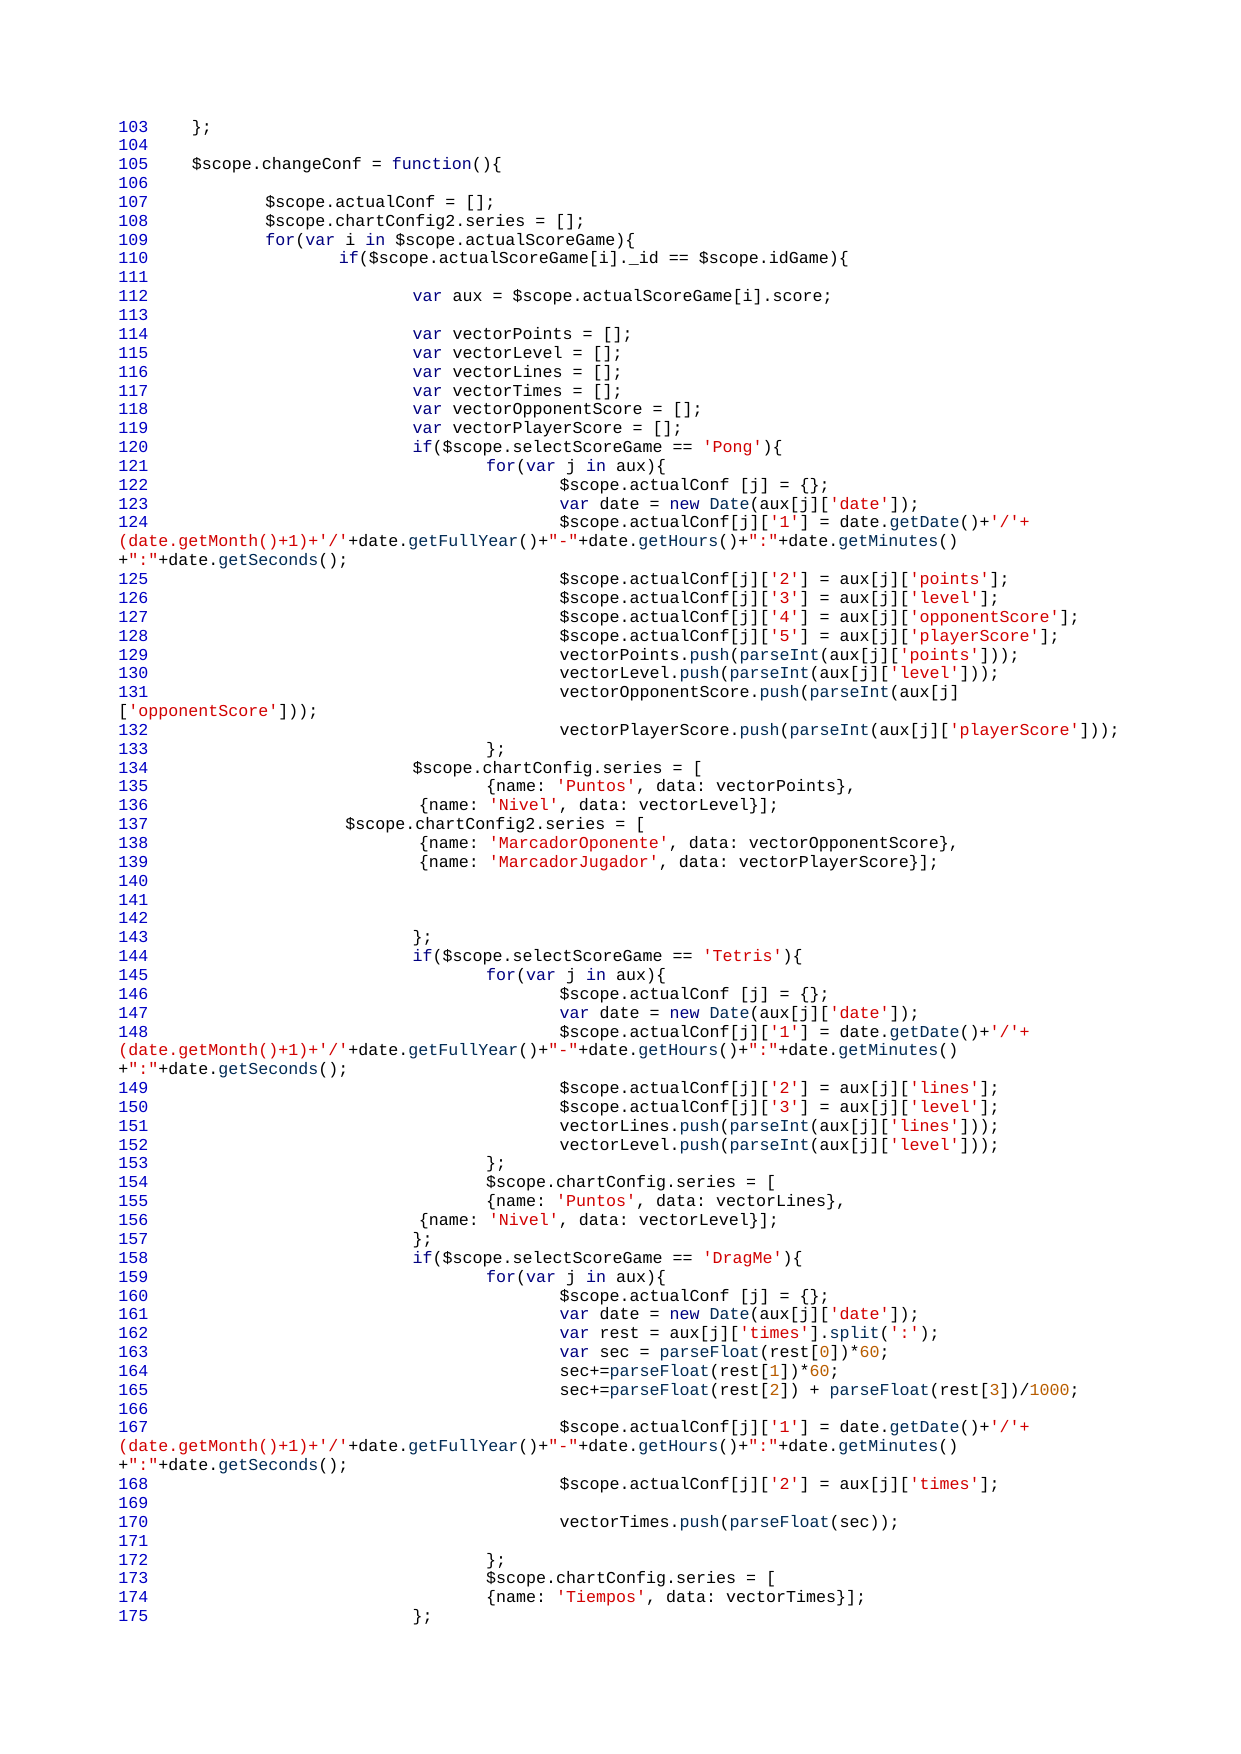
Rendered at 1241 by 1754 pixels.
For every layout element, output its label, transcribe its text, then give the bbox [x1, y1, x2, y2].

text 160 $scope.actualConf [j] = {}; [118, 1287, 1122, 1306]
text 103 }; [118, 118, 1122, 137]
text 155 {name: 'Puntos', data: vectorLines}, [118, 1193, 1122, 1212]
text 141 [118, 891, 1122, 910]
text 161 var date = new Date(aux[j]['date']); [118, 1306, 1122, 1325]
text 150 $scope.actualConf[j]['3'] = aux[j]['level']; [118, 1098, 1122, 1117]
text 120 if($scope.selectScoreGame == 'Pong'){ [118, 439, 1122, 457]
text 105 $scope.changeConf = function(){ [118, 156, 1122, 175]
text 106 [118, 175, 1122, 193]
text 144 if($scope.selectScoreGame == 'Tetris'){ [118, 948, 1122, 967]
text 166 [118, 1400, 1122, 1419]
text 158 if($scope.selectScoreGame == 'DragMe'){ [118, 1249, 1122, 1268]
text 104 [118, 137, 1122, 156]
text 129 vectorPoints.push(parseInt(aux[j]['points'])); [118, 646, 1122, 665]
text 168 $scope.actualConf[j]['2'] = aux[j]['times']; [118, 1476, 1122, 1494]
text 162 var rest = aux[j]['times'].split(':'); [118, 1325, 1122, 1344]
text 125 $scope.actualConf[j]['2'] = aux[j]['points']; [118, 571, 1122, 589]
text 152 vectorLevel.push(parseInt(aux[j]['level'])); [118, 1136, 1122, 1155]
text 167 $scope.actualConf[j]['1'] = date.getDate()+'/'+(date.getMonth()+1)+'/'+date.getFullYear()+"-"+date.getHours()+":"+date.getMinutes()+":"+date.getSeconds(); [118, 1419, 1122, 1476]
text 110 if($scope.actualScoreGame[i]._id == $scope.idGame){ [118, 250, 1122, 269]
text 114 var vectorPoints = []; [118, 326, 1122, 344]
text 137 $scope.chartConfig2.series = [ [118, 816, 1122, 834]
text 170 vectorTimes.push(parseFloat(sec)); [118, 1513, 1122, 1532]
text 153 }; [118, 1155, 1122, 1174]
text 151 vectorLines.push(parseInt(aux[j]['lines'])); [118, 1117, 1122, 1136]
text 164 sec+=parseFloat(rest[1])*60; [118, 1362, 1122, 1381]
text 154 $scope.chartConfig.series = [ [118, 1174, 1122, 1193]
text 134 $scope.chartConfig.series = [ [118, 759, 1122, 778]
text 142 [118, 910, 1122, 929]
text 116 var vectorLines = []; [118, 363, 1122, 382]
text 123 var date = new Date(aux[j]['date']); [118, 495, 1122, 514]
text 163 var sec = parseFloat(rest[0])*60; [118, 1344, 1122, 1362]
text 124 $scope.actualConf[j]['1'] = date.getDate()+'/'+(date.getMonth()+1)+'/'+date.getFullYear()+"-"+date.getHours()+":"+date.getMinutes()+":"+date.getSeconds(); [118, 514, 1122, 571]
text 118 var vectorOpponentScore = []; [118, 401, 1122, 420]
text 165 sec+=parseFloat(rest[2]) + parseFloat(rest[3])/1000; [118, 1381, 1122, 1400]
text 122 $scope.actualConf [j] = {}; [118, 476, 1122, 495]
text 146 $scope.actualConf [j] = {}; [118, 985, 1122, 1004]
text 121 for(var j in aux){ [118, 457, 1122, 476]
text 138 {name: 'MarcadorOponente', data: vectorOpponentScore}, [118, 834, 1122, 853]
text 156 {name: 'Nivel', data: vectorLevel}]; [118, 1212, 1122, 1231]
text 107 $scope.actualConf = []; [118, 193, 1122, 212]
text 131 vectorOpponentScore.push(parseInt(aux[j]['opponentScore'])); [118, 684, 1122, 721]
text 139 {name: 'MarcadorJugador', data: vectorPlayerScore}]; [118, 853, 1122, 872]
text 109 for(var i in $scope.actualScoreGame){ [118, 231, 1122, 250]
text 140 [118, 872, 1122, 891]
text 143 }; [118, 929, 1122, 948]
text 175 }; [118, 1608, 1122, 1626]
text 108 $scope.chartConfig2.series = []; [118, 212, 1122, 231]
text 135 {name: 'Puntos', data: vectorPoints}, [118, 778, 1122, 797]
text 136 {name: 'Nivel', data: vectorLevel}]; [118, 797, 1122, 816]
text 169 [118, 1494, 1122, 1513]
text 112 var aux = $scope.actualScoreGame[i].score; [118, 288, 1122, 307]
text 119 var vectorPlayerScore = []; [118, 420, 1122, 439]
text 127 $scope.actualConf[j]['4'] = aux[j]['opponentScore']; [118, 608, 1122, 627]
text 148 $scope.actualConf[j]['1'] = date.getDate()+'/'+(date.getMonth()+1)+'/'+date.getFullYear()+"-"+date.getHours()+":"+date.getMinutes()+":"+date.getSeconds(); [118, 1023, 1122, 1080]
text 111 [118, 269, 1122, 288]
text 171 [118, 1532, 1122, 1551]
text 133 }; [118, 740, 1122, 759]
text 126 $scope.actualConf[j]['3'] = aux[j]['level']; [118, 589, 1122, 608]
text 172 }; [118, 1551, 1122, 1570]
text 115 var vectorLevel = []; [118, 344, 1122, 363]
text 173 $scope.chartConfig.series = [ [118, 1570, 1122, 1589]
text 159 for(var j in aux){ [118, 1268, 1122, 1287]
text 174 {name: 'Tiempos', data: vectorTimes}]; [118, 1589, 1122, 1608]
text 113 [118, 307, 1122, 326]
text 128 $scope.actualConf[j]['5'] = aux[j]['playerScore']; [118, 627, 1122, 646]
text 157 }; [118, 1231, 1122, 1249]
text 117 var vectorTimes = []; [118, 382, 1122, 401]
text 149 $scope.actualConf[j]['2'] = aux[j]['lines']; [118, 1080, 1122, 1098]
text 130 vectorLevel.push(parseInt(aux[j]['level'])); [118, 665, 1122, 684]
text 145 for(var j in aux){ [118, 967, 1122, 985]
text 147 var date = new Date(aux[j]['date']); [118, 1004, 1122, 1023]
text 132 vectorPlayerScore.push(parseInt(aux[j]['playerScore'])); [118, 721, 1122, 740]
